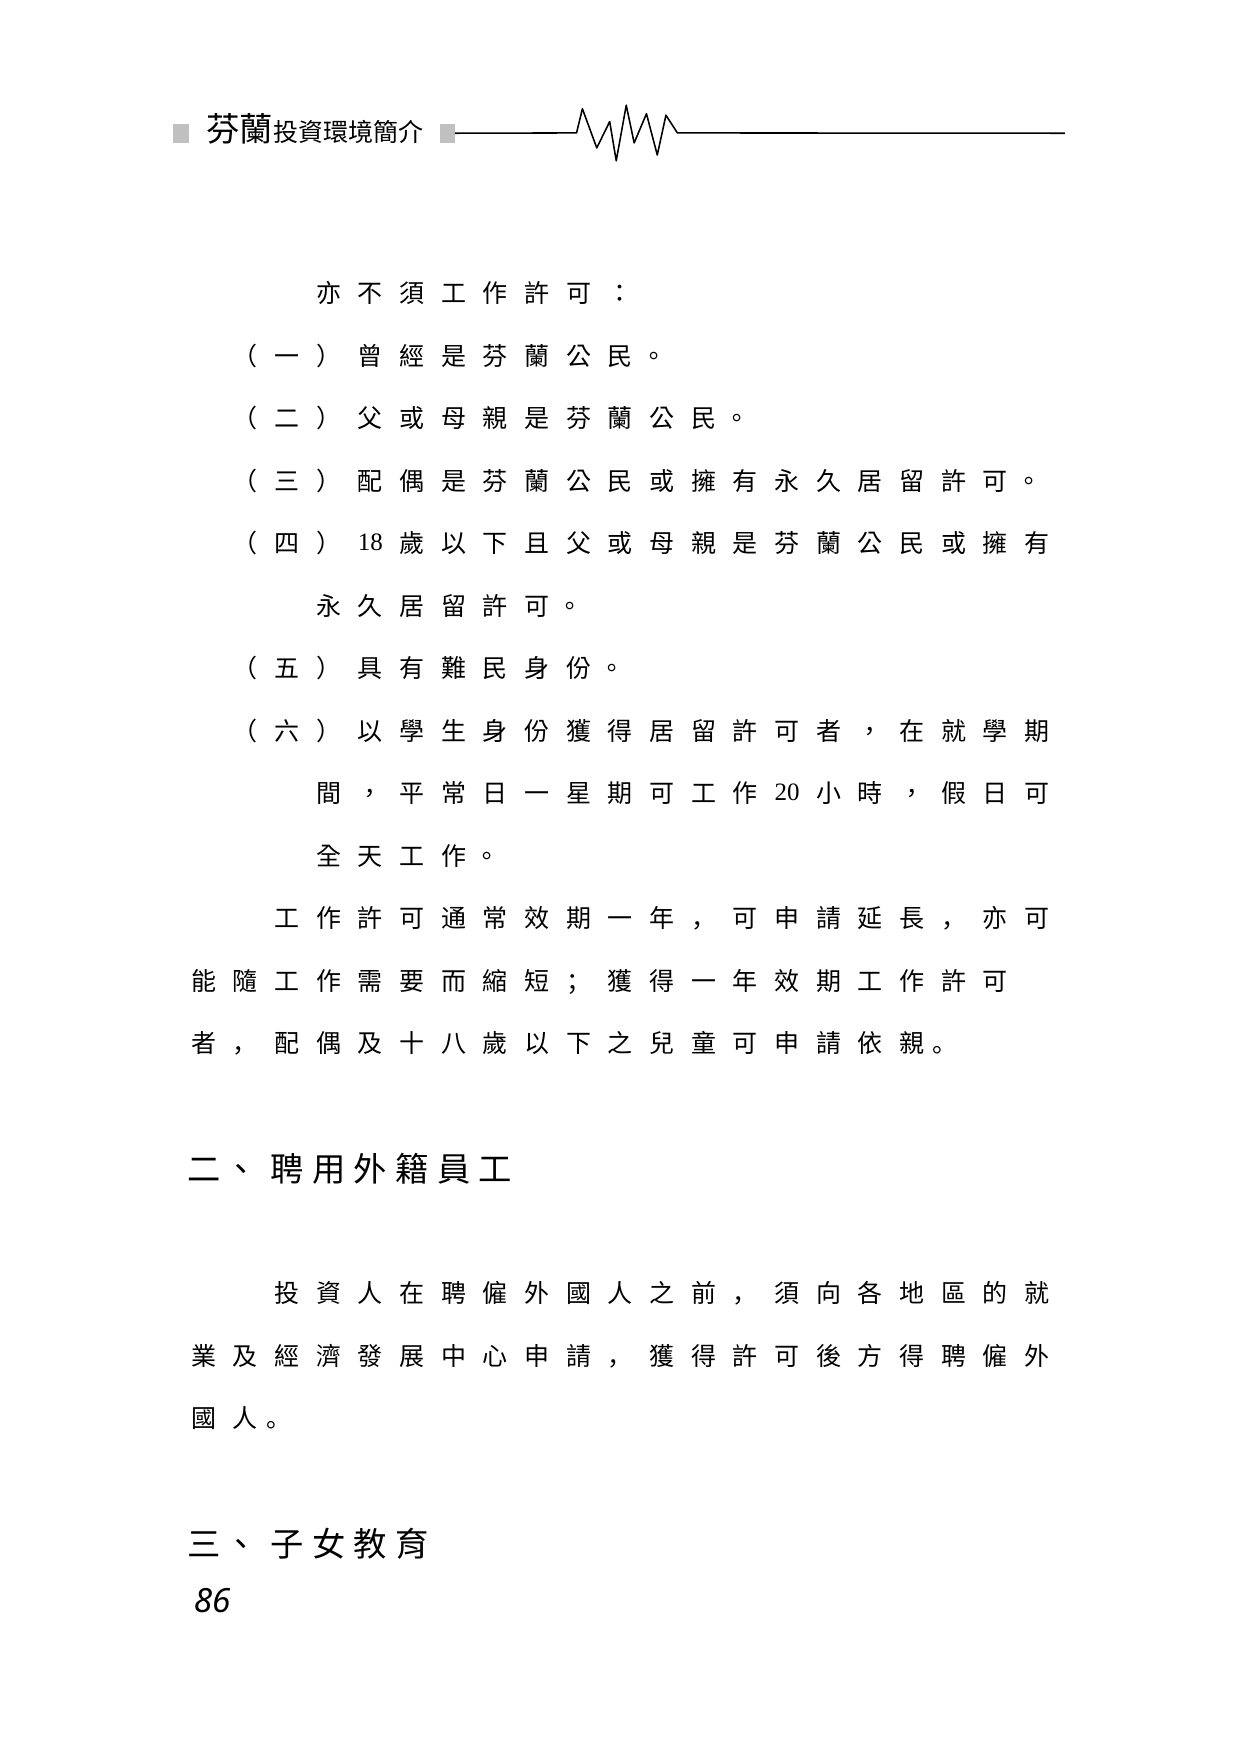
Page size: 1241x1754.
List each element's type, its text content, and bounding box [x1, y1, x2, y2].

text 亦不須工作許可： [207, 250, 1058, 313]
text （三）配偶是芬蘭公民或擁有永久居留許可。 [207, 438, 1058, 500]
text （二）父或母親是芬蘭公民。 [207, 375, 1058, 438]
text （六）以學生身份獲得居留許可者，在就學期間，平常日一星期可工作20小時，假日可全天工作。 [207, 688, 1058, 875]
text 二、聘用外籍員工 [183, 1125, 1058, 1188]
text （五）具有難民身份。 [207, 625, 1058, 688]
text 工作許可通常效期一年，可申請延長，亦可能隨工作需要而縮短；獲得一年效期工作許可者，配偶及十八歲以下之兒童可申請依親。 [183, 875, 1058, 1063]
text 三、子女教育 [183, 1500, 1058, 1563]
text 投資人在聘僱外國人之前，須向各地區的就業及經濟發展中心申請，獲得許可後方得聘僱外國人。 [183, 1250, 1058, 1438]
text （四）18歲以下且父或母親是芬蘭公民或擁有永久居留許可。 [207, 500, 1058, 625]
text （一）曾經是芬蘭公民。 [207, 313, 1058, 375]
